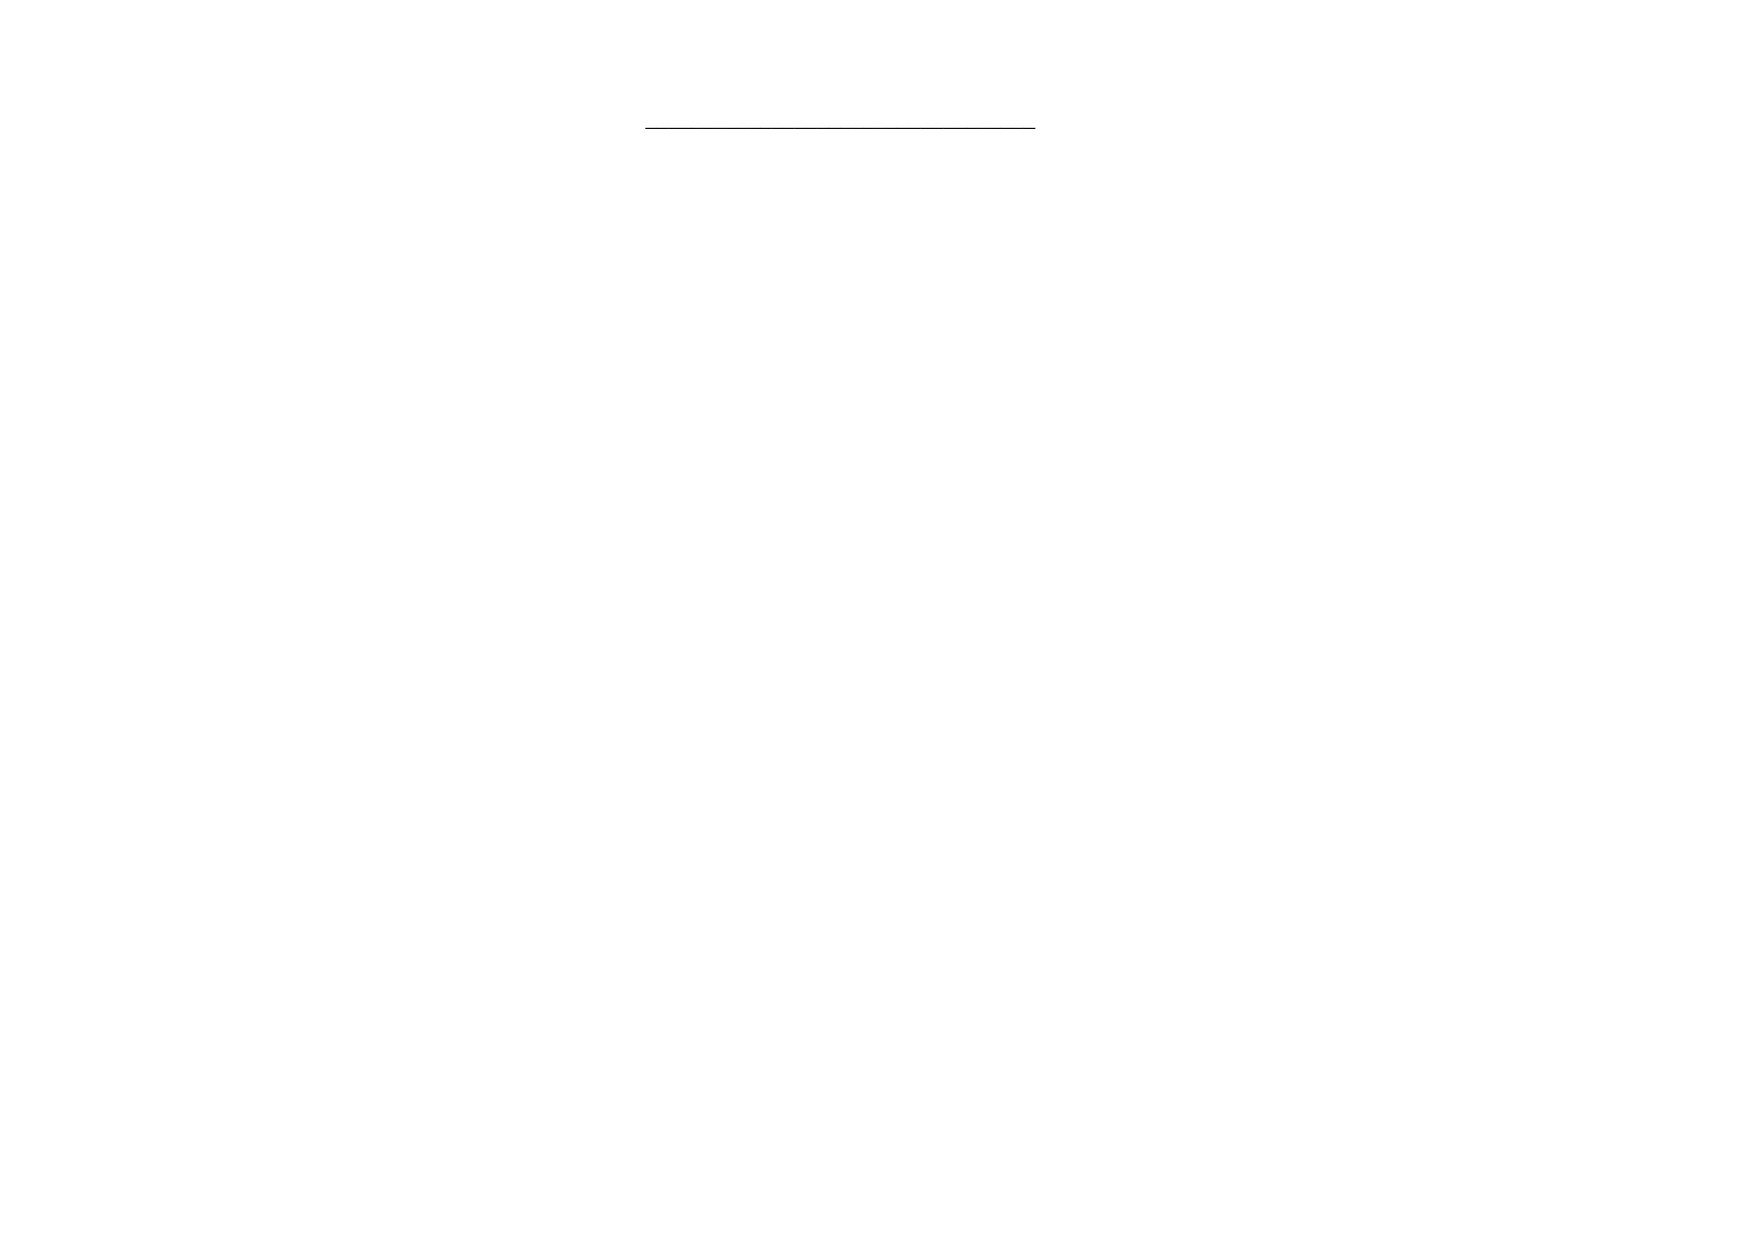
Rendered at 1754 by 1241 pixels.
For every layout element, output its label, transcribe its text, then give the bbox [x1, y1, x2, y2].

text __________________________________ [44, 105, 1636, 131]
